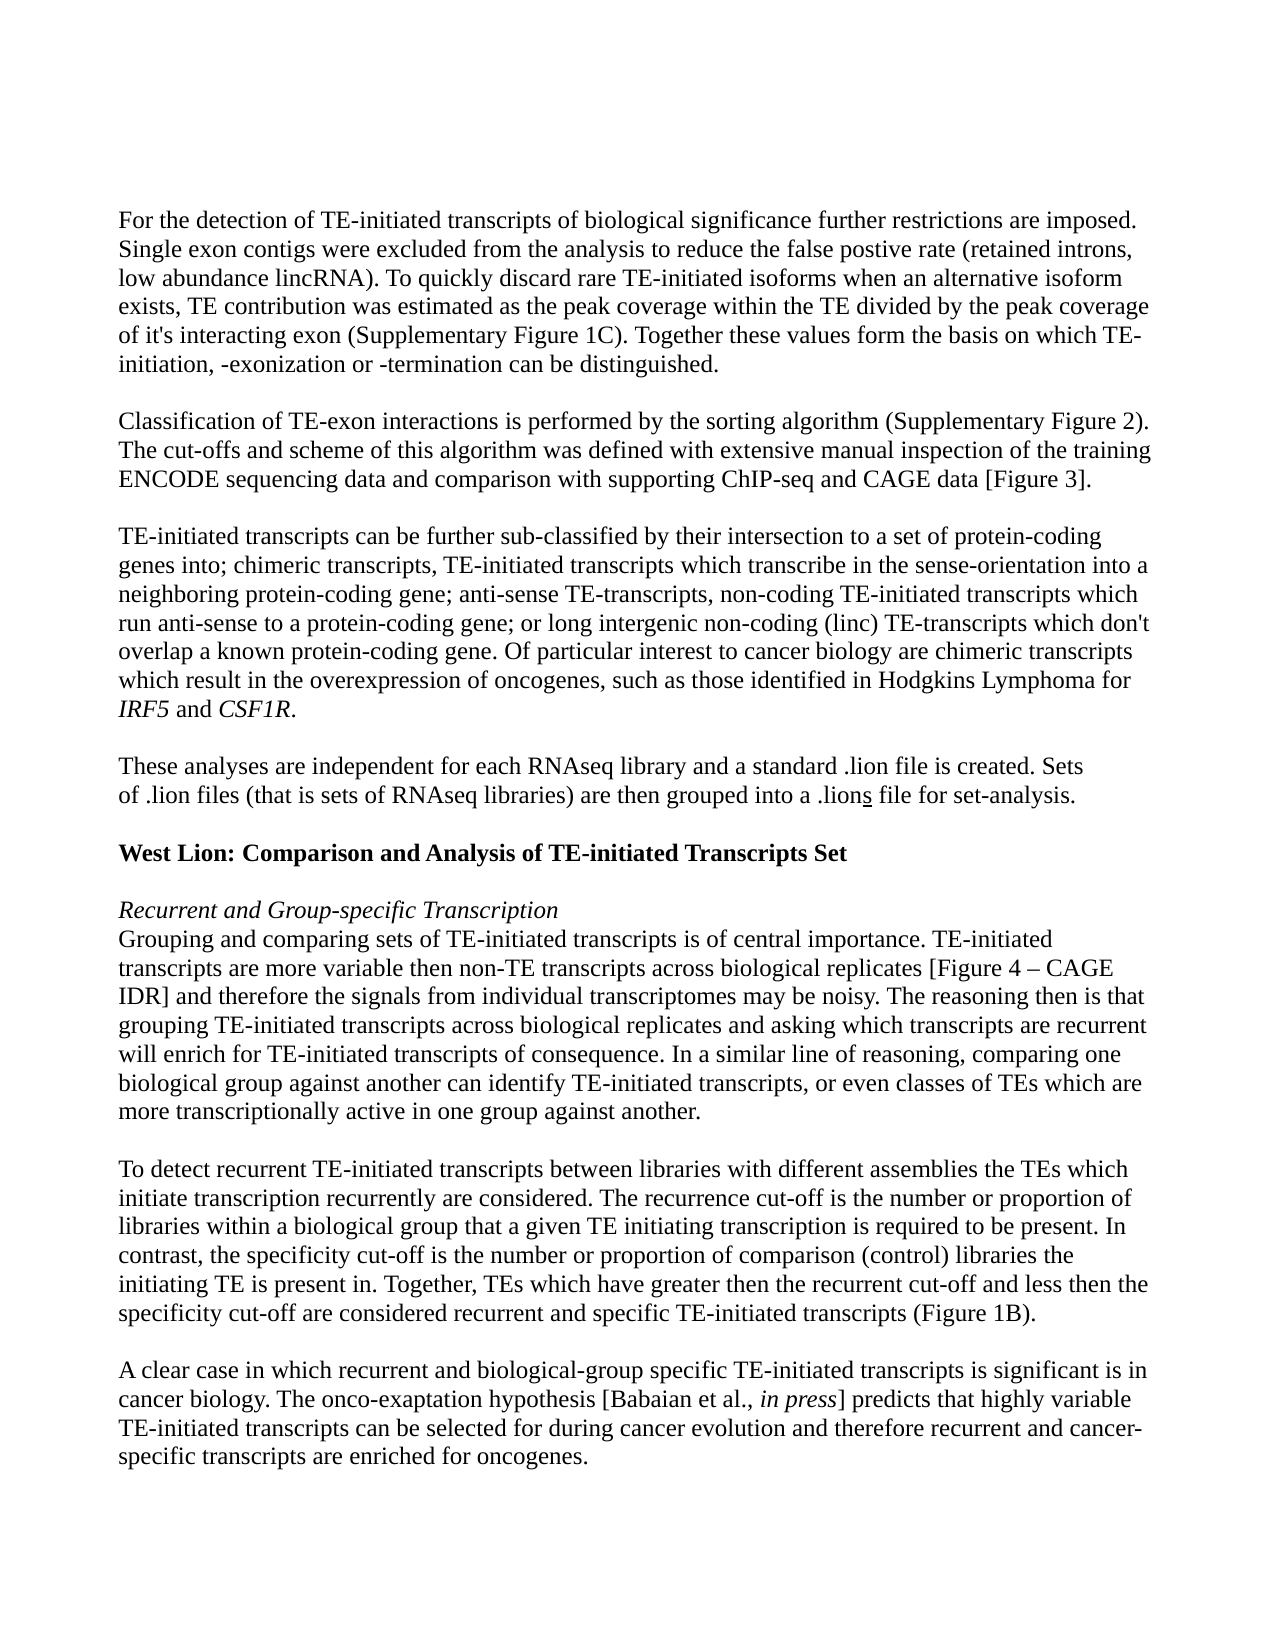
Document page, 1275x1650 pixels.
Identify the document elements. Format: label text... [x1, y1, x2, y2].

text West Lion: Comparison and Analysis of TE-initiated Transcripts Set [118, 838, 1157, 866]
text For the detection of TE-initiated transcripts of biological significance further restrictions are imposed. Single exon contigs were excluded from the analysis to reduce the false postive rate (retained introns, low abundance lincRNA). To quickly discard rare TE-initiated isoforms when an alternative isoform exists, TE contribution was estimated as the peak coverage within the TE divided by the peak coverage of it's interacting exon (Supplementary Figure 1C). Together these values form the basis on which TE-initiation, -exonization or -termination can be distinguished. [118, 205, 1157, 378]
text TE-initiated transcripts can be further sub-classified by their intersection to a set of protein-coding genes into; chimeric transcripts, TE-initiated transcripts which transcribe in the sense-orientation into a neighboring protein-coding gene; anti-sense TE-transcripts, non-coding TE-initiated transcripts which run anti-sense to a protein-coding gene; or long intergenic non-coding (linc) TE-transcripts which don't overlap a known protein-coding gene. Of particular interest to cancer biology are chimeric transcripts which result in the overexpression of oncogenes, such as those identified in Hodgkins Lymphoma for IRF5 and CSF1R. [118, 521, 1157, 723]
text Classification of TE-exon interactions is performed by the sorting algorithm (Supplementary Figure 2). The cut-offs and scheme of this algorithm was defined with extensive manual inspection of the training ENCODE sequencing data and comparison with supporting ChIP-seq and CAGE data [Figure 3]. [118, 406, 1157, 493]
text To detect recurrent TE-initiated transcripts between libraries with different assemblies the TEs which initiate transcription recurrently are considered. The recurrence cut-off is the number or proportion of libraries within a biological group that a given TE initiating transcription is required to be present. In contrast, the specificity cut-off is the number or proportion of comparison (control) libraries the initiating TE is present in. Together, TEs which have greater then the recurrent cut-off and less then the specificity cut-off are considered recurrent and specific TE-initiated transcripts (Figure 1B). [118, 1154, 1157, 1326]
text A clear case in which recurrent and biological-group specific TE-initiated transcripts is significant is in cancer biology. The onco-exaptation hypothesis [Babaian et al., in press] predicts that highly variable TE-initiated transcripts can be selected for during cancer evolution and therefore recurrent and cancer-specific transcripts are enriched for oncogenes. [118, 1355, 1157, 1470]
text Recurrent and Group-specific Transcription [118, 895, 1157, 924]
text These analyses are independent for each RNAseq library and a standard .lion file is created. Sets of .lion files (that is sets of RNAseq libraries) are then grouped into a .lions file for set-analysis. [118, 751, 1157, 809]
text Grouping and comparing sets of TE-initiated transcripts is of central importance. TE-initiated transcripts are more variable then non-TE transcripts across biological replicates [Figure 4 – CAGE IDR] and therefore the signals from individual transcriptomes may be noisy. The reasoning then is that grouping TE-initiated transcripts across biological replicates and asking which transcripts are recurrent will enrich for TE-initiated transcripts of consequence. In a similar line of reasoning, comparing one biological group against another can identify TE-initiated transcripts, or even classes of TEs which are more transcriptionally active in one group against another. [118, 924, 1157, 1125]
